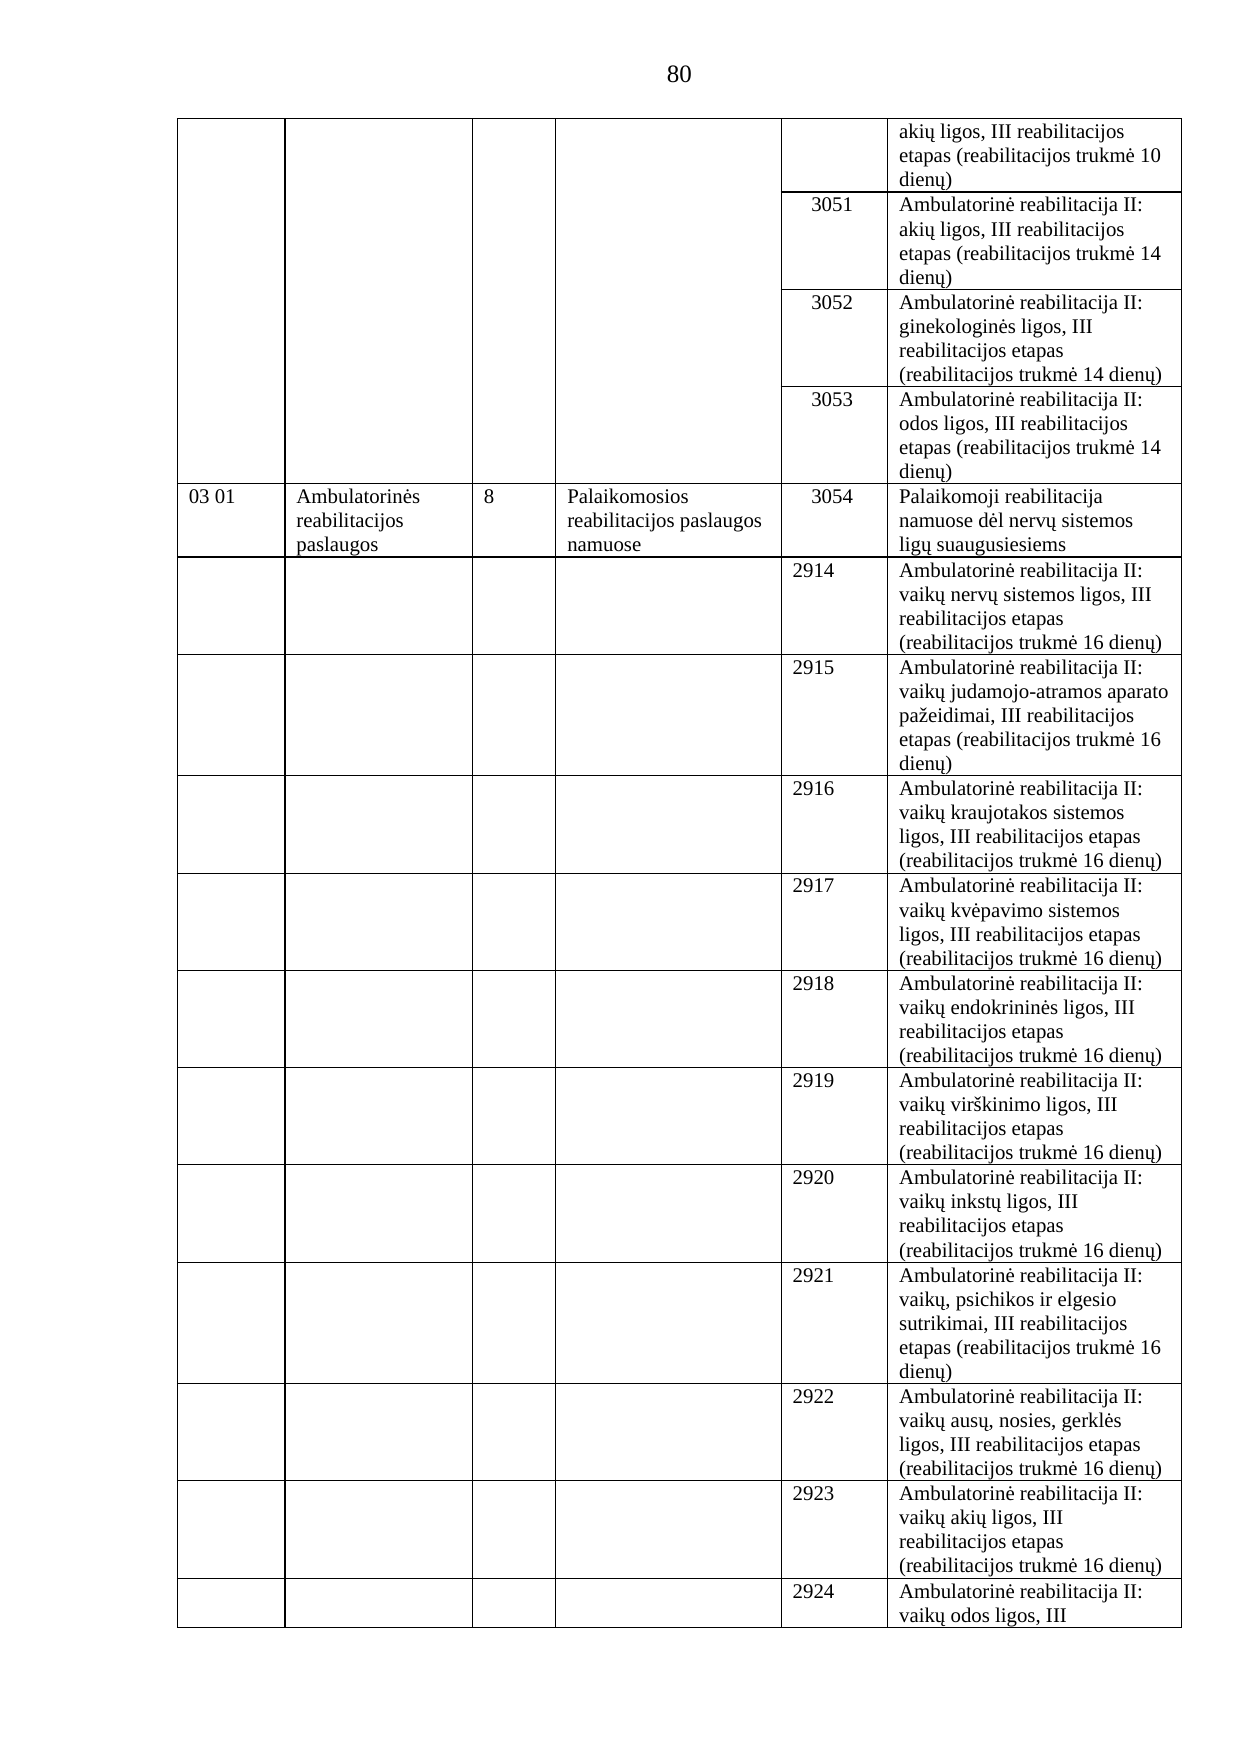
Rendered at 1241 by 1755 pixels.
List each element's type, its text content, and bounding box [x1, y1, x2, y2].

table_cell [556, 558, 781, 654]
table_cell [473, 119, 555, 483]
table_cell [286, 1384, 472, 1480]
table_cell [473, 874, 555, 970]
table_cell [473, 655, 555, 775]
table_cell 2919 [782, 1068, 887, 1164]
table_cell Palaikomosios reabilitacijos paslaugos namuose [556, 484, 781, 556]
table_cell [286, 1068, 472, 1164]
table_cell [286, 1165, 472, 1262]
table_cell [286, 119, 472, 483]
table_cell [556, 119, 781, 483]
table_cell [473, 971, 555, 1067]
table_cell [286, 776, 472, 872]
table_cell 2915 [782, 655, 887, 775]
table_cell [286, 558, 472, 654]
table_cell [178, 119, 284, 483]
table_cell [473, 1165, 555, 1262]
table_cell Ambulatorinė reabilitacija II: vaikų virškinimo ligos, III reabilitacijos etapas (reabilitacijos trukmė 16 dienų) [888, 1068, 1181, 1164]
table_cell [556, 1481, 781, 1577]
table_cell [178, 655, 284, 775]
table_cell [286, 1579, 472, 1627]
table_cell 03 01 [178, 484, 284, 556]
table_cell 2924 [782, 1579, 887, 1627]
table_cell Ambulatorinė reabilitacija II: vaikų odos ligos, III [888, 1579, 1181, 1627]
table_cell [556, 776, 781, 872]
table_cell 2917 [782, 874, 887, 970]
table_cell 2916 [782, 776, 887, 872]
table_cell [556, 1579, 781, 1627]
table_cell [178, 971, 284, 1067]
table_cell 2923 [782, 1481, 887, 1577]
table_cell Ambulatorinė reabilitacija II: akių ligos, III reabilitacijos etapas (reabilitacijos trukmė 14 dienų) [888, 193, 1181, 289]
table_cell 2920 [782, 1165, 887, 1262]
table_cell [556, 655, 781, 775]
table_cell 3054 [782, 484, 887, 556]
table_cell [286, 971, 472, 1067]
table_cell 3051 [782, 193, 887, 289]
table_cell [473, 1481, 555, 1577]
table_cell Ambulatorinė reabilitacija II: vaikų kvėpavimo sistemos ligos, III reabilitacijos etapas (reabilitacijos trukmė 16 dienų) [888, 874, 1181, 970]
table_cell Ambulatorinė reabilitacija II: vaikų kraujotakos sistemos ligos, III reabilitacijos etapas (reabilitacijos trukmė 16 dienų) [888, 776, 1181, 872]
table_cell [178, 874, 284, 970]
table_cell [473, 1068, 555, 1164]
table_cell 3053 [782, 387, 887, 483]
table_cell Ambulatorinė reabilitacija II: vaikų inkstų ligos, III reabilitacijos etapas (reabilitacijos trukmė 16 dienų) [888, 1165, 1181, 1262]
table_cell [178, 558, 284, 654]
table_cell 2914 [782, 558, 887, 654]
table_cell [178, 1481, 284, 1577]
table_cell [473, 776, 555, 872]
table_cell Ambulatorinė reabilitacija II: vaikų, psichikos ir elgesio sutrikimai, III reabilitacijos etapas (reabilitacijos trukmė 16 dienų) [888, 1263, 1181, 1383]
table_cell 2922 [782, 1384, 887, 1480]
table_cell [473, 1263, 555, 1383]
table_cell Ambulatorinė reabilitacija II: vaikų ausų, nosies, gerklės ligos, III reabilitacijos etapas (reabilitacijos trukmė 16 dienų) [888, 1384, 1181, 1480]
table_cell Palaikomoji reabilitacija namuose dėl nervų sistemos ligų suaugusiesiems [888, 484, 1181, 556]
table_cell 3052 [782, 290, 887, 386]
table_cell Ambulatorinė reabilitacija II: vaikų judamojo-atramos aparato pažeidimai, III reabilitacijos etapas (reabilitacijos trukmė 16 dienų) [888, 655, 1181, 775]
table_cell [178, 776, 284, 872]
table_cell Ambulatorinė reabilitacija II: odos ligos, III reabilitacijos etapas (reabilitacijos trukmė 14 dienų) [888, 387, 1181, 483]
table_cell [178, 1579, 284, 1627]
table_cell Ambulatorinė reabilitacija II: vaikų nervų sistemos ligos, III reabilitacijos etapas (reabilitacijos trukmė 16 dienų) [888, 558, 1181, 654]
table_cell akių ligos, III reabilitacijos etapas (reabilitacijos trukmė 10 dienų) [888, 119, 1181, 191]
table_cell [178, 1068, 284, 1164]
table_cell [556, 1263, 781, 1383]
table_cell [178, 1165, 284, 1262]
table_cell Ambulatorinė reabilitacija II: vaikų akių ligos, III reabilitacijos etapas (reabilitacijos trukmė 16 dienų) [888, 1481, 1181, 1577]
table_cell Ambulatorinė reabilitacija II: ginekologinės ligos, III reabilitacijos etapas (reabilitacijos trukmė 14 dienų) [888, 290, 1181, 386]
table_cell [286, 874, 472, 970]
table_cell [473, 558, 555, 654]
table_cell [556, 971, 781, 1067]
table_cell [286, 655, 472, 775]
table_cell [556, 1068, 781, 1164]
table_cell [286, 1481, 472, 1577]
table_cell [473, 1579, 555, 1627]
table_cell 8 [473, 484, 555, 556]
table_cell [556, 1384, 781, 1480]
table_cell [782, 119, 887, 191]
table_cell [473, 1384, 555, 1480]
table_cell 2918 [782, 971, 887, 1067]
table_cell Ambulatorinė reabilitacija II: vaikų endokrininės ligos, III reabilitacijos etapas (reabilitacijos trukmė 16 dienų) [888, 971, 1181, 1067]
table_cell [556, 1165, 781, 1262]
table_cell [178, 1384, 284, 1480]
table_cell 2921 [782, 1263, 887, 1383]
table_cell [178, 1263, 284, 1383]
table_cell [556, 874, 781, 970]
table_cell [286, 1263, 472, 1383]
table_cell Ambulatorinės reabilitacijos paslaugos [286, 484, 472, 556]
